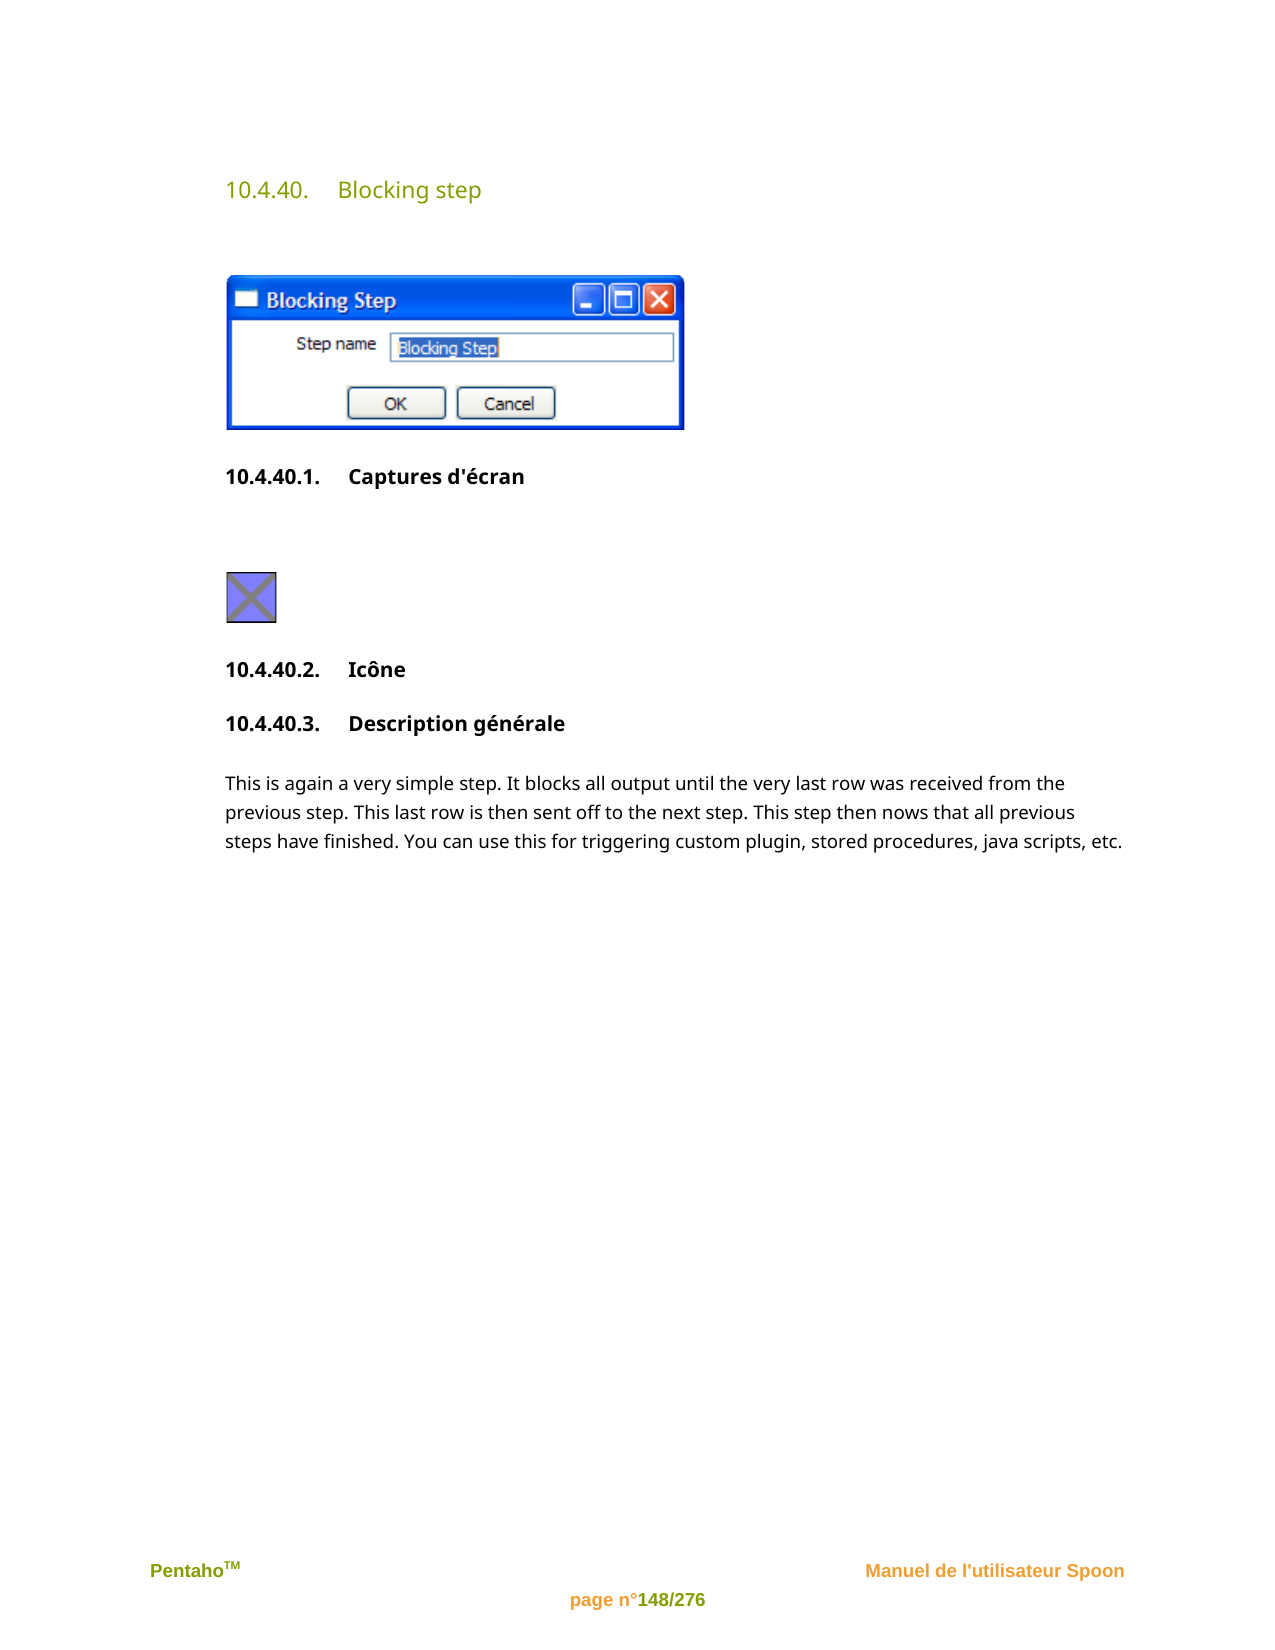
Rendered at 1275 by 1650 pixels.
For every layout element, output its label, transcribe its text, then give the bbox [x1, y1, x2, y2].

picture [226, 572, 277, 623]
text This is again a very simple step. It blocks all output until the very last row was received from the previous step. This last row is then sent off to the next step. This step then nows that all previous steps have finished. You can use this for triggering custom plugin, stored procedures, java scripts, etc. [225, 767, 1125, 854]
subtitle Icône [225, 515, 1125, 683]
subtitle Description générale [225, 708, 1125, 737]
subtitle Blocking step [225, 175, 1125, 204]
subtitle Captures d'écran [225, 229, 1125, 490]
